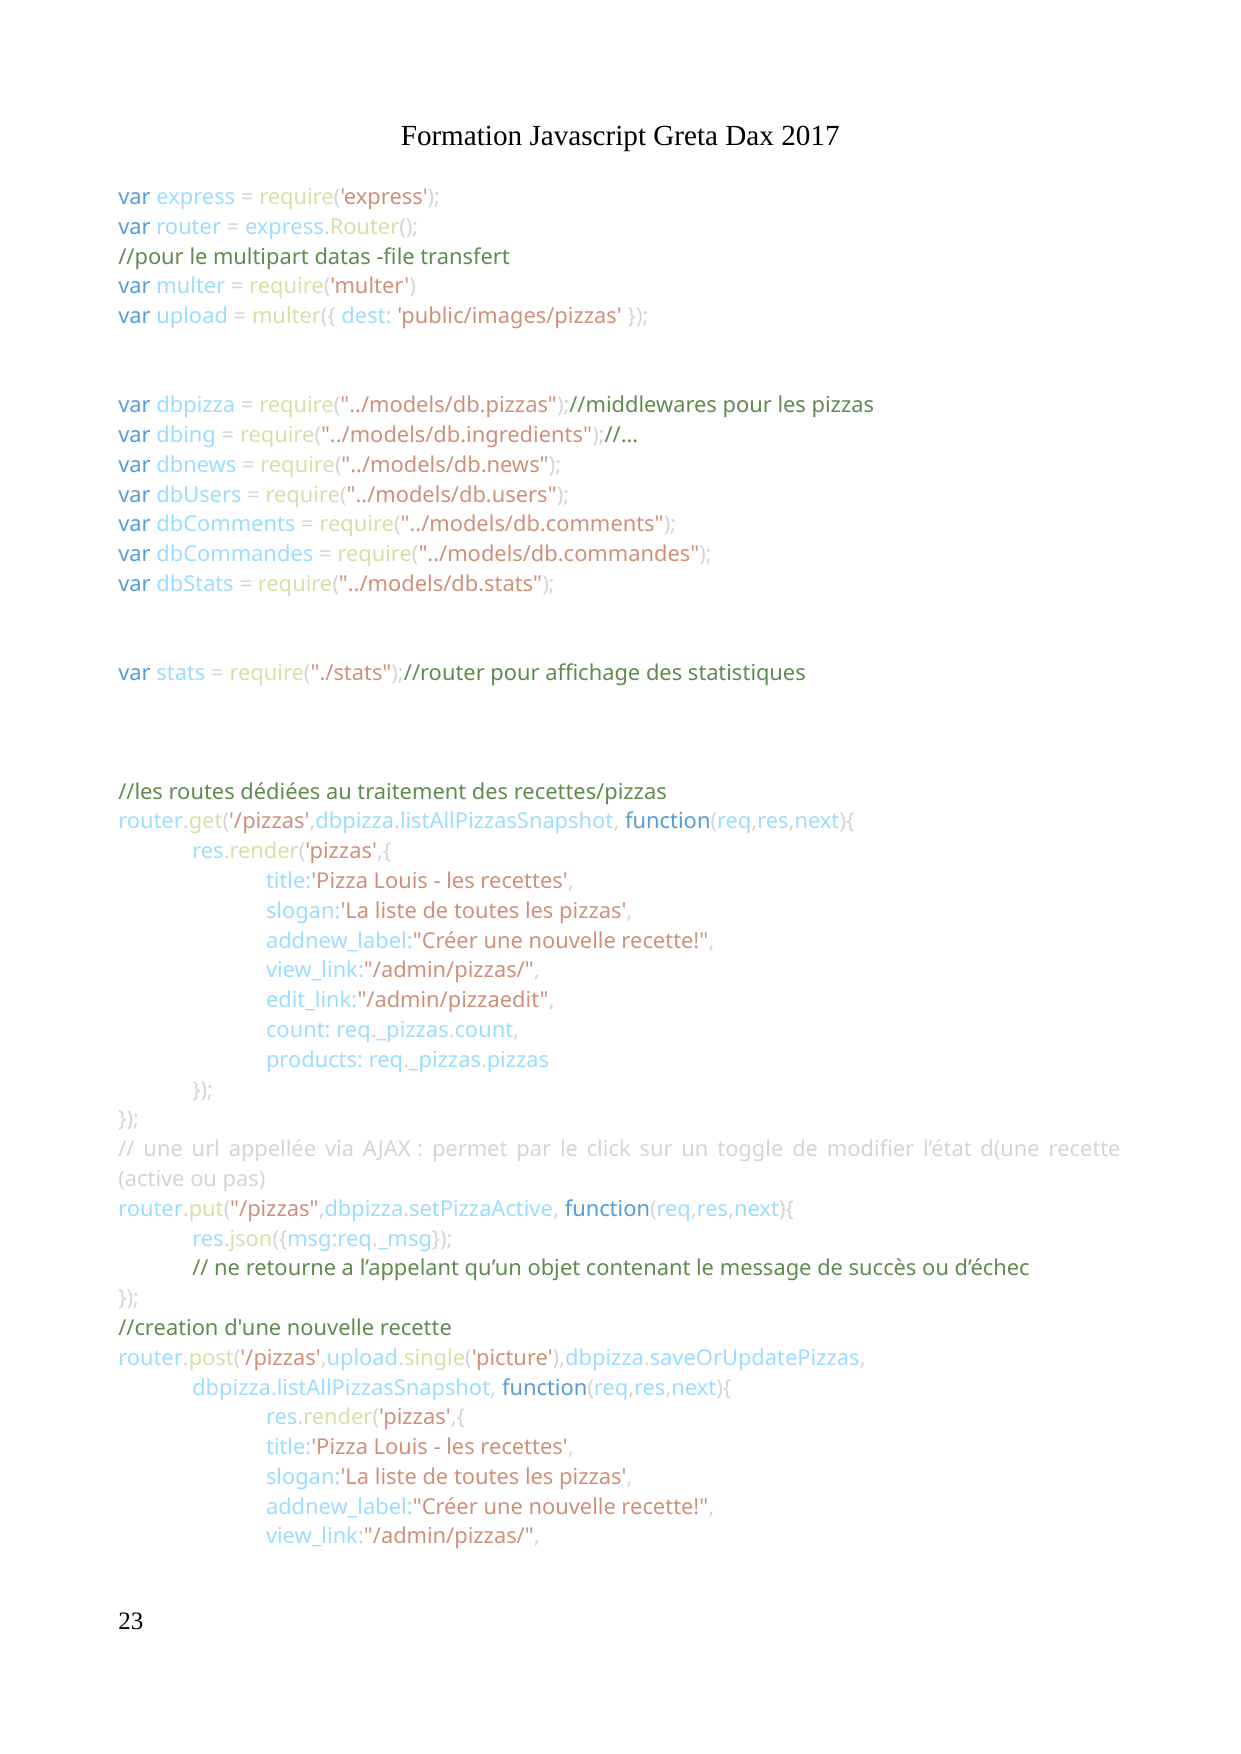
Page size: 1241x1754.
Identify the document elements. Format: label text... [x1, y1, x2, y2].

text router.get('/pizzas',dbpizza.listAllPizzasSnapshot, function(req,res,next){ [118, 806, 1122, 835]
text //creation d'une nouvelle recette [118, 1312, 1122, 1342]
text var dbing = require("../models/db.ingredients");//... [118, 419, 1122, 449]
text var upload = multer({ dest: 'public/images/pizzas' }); [118, 300, 1122, 330]
text slogan:'La liste de toutes les pizzas', [118, 1461, 1122, 1491]
text slogan:'La liste de toutes les pizzas', [118, 895, 1122, 925]
text var express = require('express'); [118, 181, 1122, 211]
text res.render('pizzas',{ [118, 835, 1122, 865]
text var dbComments = require("../models/db.comments"); [118, 508, 1122, 538]
text var stats = require("./stats");//router pour affichage des statistiques [118, 657, 1122, 687]
text title:'Pizza Louis - les recettes', [118, 1431, 1122, 1461]
text var multer = require('multer') [118, 271, 1122, 300]
text }); [118, 1074, 1122, 1103]
text }); [118, 1103, 1122, 1133]
text addnew_label:"Créer une nouvelle recette!", [118, 925, 1122, 954]
text var dbnews = require("../models/db.news"); [118, 449, 1122, 479]
text var dbStats = require("../models/db.stats"); [118, 568, 1122, 598]
text res.json({msg:req._msg}); [118, 1223, 1122, 1252]
text // ne retourne a l’appelant qu’un objet contenant le message de succès ou d’échec [118, 1252, 1122, 1282]
text view_link:"/admin/pizzas/", [118, 1521, 1122, 1550]
text // une url appellée via AJAX : permet par le click sur un toggle de modifier l’état d(une recette (active ou pas) [118, 1133, 1122, 1193]
text view_link:"/admin/pizzas/", [118, 954, 1122, 984]
text products: req._pizzas.pizzas [118, 1044, 1122, 1074]
text router.post('/pizzas',upload.single('picture'),dbpizza.saveOrUpdatePizzas, dbpizza.listAllPizzasSnapshot, function(req,res,next){ [118, 1342, 1122, 1401]
text count: req._pizzas.count, [118, 1014, 1122, 1044]
text //pour le multipart datas -file transfert [118, 241, 1122, 271]
text var dbUsers = require("../models/db.users"); [118, 479, 1122, 508]
text addnew_label:"Créer une nouvelle recette!", [118, 1491, 1122, 1521]
text title:'Pizza Louis - les recettes', [118, 865, 1122, 895]
text }); [118, 1282, 1122, 1312]
text var dbCommandes = require("../models/db.commandes"); [118, 538, 1122, 568]
text edit_link:"/admin/pizzaedit", [118, 984, 1122, 1014]
text router.put("/pizzas",dbpizza.setPizzaActive, function(req,res,next){ [118, 1193, 1122, 1223]
text //les routes dédiées au traitement des recettes/pizzas [118, 776, 1122, 806]
text var router = express.Router(); [118, 211, 1122, 241]
text res.render('pizzas',{ [118, 1401, 1122, 1431]
text var dbpizza = require("../models/db.pizzas");//middlewares pour les pizzas [118, 389, 1122, 419]
